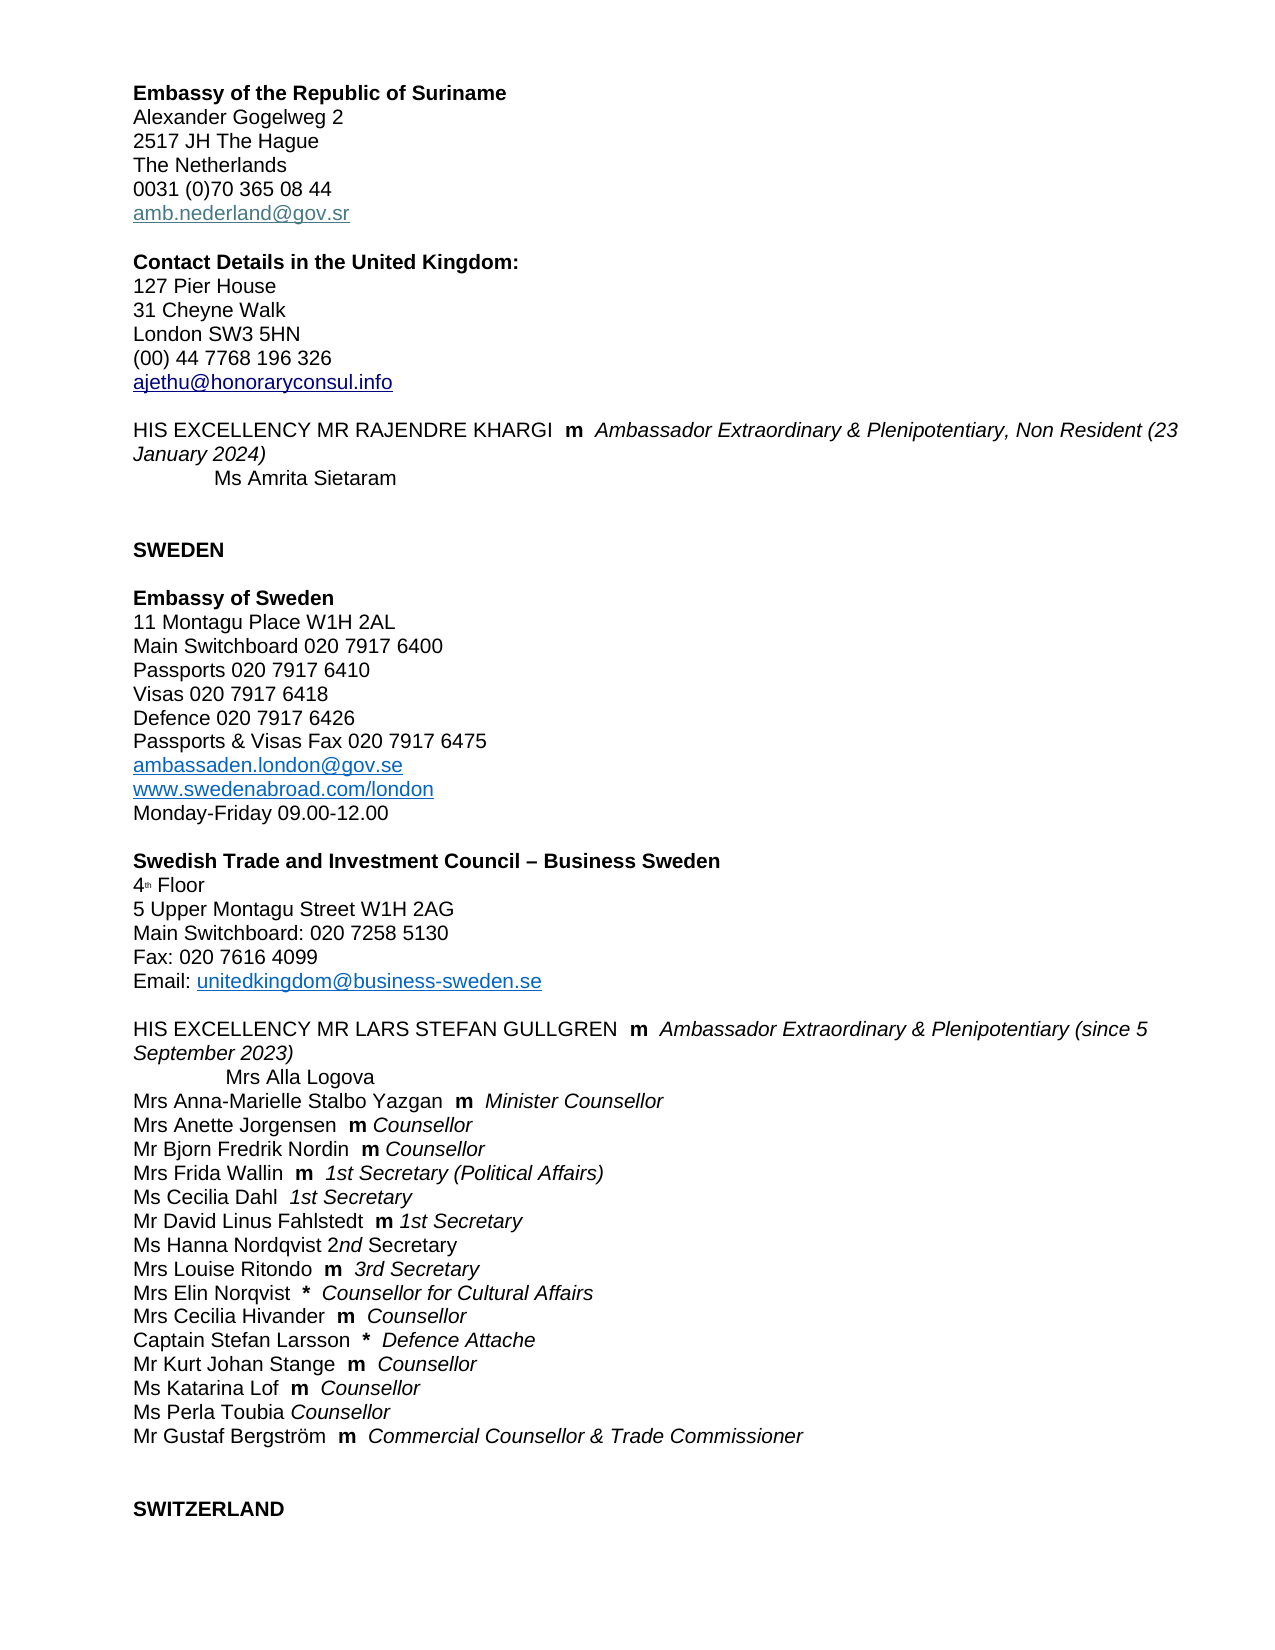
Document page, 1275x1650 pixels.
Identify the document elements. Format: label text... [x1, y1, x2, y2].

text HIS EXCELLENCY MR LARS STEFAN GULLGREN m Ambassador Extraordinary & Plenipotentiary (since 5 September 2023) [133, 1017, 1181, 1065]
text Mr Gustaf Bergström m Commercial Counsellor & Trade Commissioner [133, 1424, 1181, 1448]
text 5 Upper Montagu Street W1H 2AG [133, 897, 1181, 921]
text Mrs Elin Norqvist * Counsellor for Cultural Affairs [133, 1280, 1181, 1304]
text London SW3 5HN [133, 322, 1181, 346]
text Main Switchboard 020 7917 6400 [133, 633, 1181, 657]
text Mr Kurt Johan Stange m Counsellor [133, 1352, 1181, 1376]
text Email: unitedkingdom@business-sweden.se [133, 969, 1181, 993]
text Ms Katarina Lof m Counsellor [133, 1376, 1181, 1400]
text Mrs Anna-Marielle Stalbo Yazgan m Minister Counsellor [133, 1089, 1181, 1113]
text Mr David Linus Fahlstedt m 1st Secretary [133, 1208, 1181, 1232]
text Monday-Friday 09.00-12.00 [133, 801, 1181, 825]
text SWEDEN [133, 538, 1181, 562]
text (00) 44 7768 196 326 [133, 346, 1181, 370]
text Main Switchboard: 020 7258 5130 [133, 921, 1181, 945]
text Ms Amrita Sietaram [133, 466, 1181, 490]
text ajethu@honoraryconsul.info [133, 370, 1181, 394]
text Mrs Frida Wallin m 1st Secretary (Political Affairs) [133, 1161, 1181, 1184]
text SWITZERLAND [133, 1497, 1181, 1521]
text Ms Perla Toubia Counsellor [133, 1400, 1181, 1424]
text Mr Bjorn Fredrik Nordin m Counsellor [133, 1137, 1181, 1161]
text Ms Hanna Nordqvist 2nd Secretary [133, 1232, 1181, 1256]
text 0031 (0)70 365 08 44 [133, 177, 1181, 201]
text 11 Montagu Place W1H 2AL [133, 609, 1181, 633]
text Passports 020 7917 6410 [133, 657, 1181, 681]
text 127 Pier House [133, 274, 1181, 298]
text Contact Details in the United Kingdom: [133, 250, 1181, 274]
text Defence 020 7917 6426 [133, 705, 1181, 729]
text 2517 JH The Hague [133, 129, 1181, 153]
text Ms Cecilia Dahl 1st Secretary [133, 1184, 1181, 1208]
text Mrs Louise Ritondo m 3rd Secretary [133, 1256, 1181, 1280]
text amb.nederland@gov.sr [133, 201, 1181, 225]
text Mrs Cecilia Hivander m Counsellor [133, 1304, 1181, 1328]
text Captain Stefan Larsson * Defence Attache [133, 1328, 1181, 1352]
text Visas 020 7917 6418 [133, 681, 1181, 705]
text 31 Cheyne Walk [133, 298, 1181, 322]
text Passports & Visas Fax 020 7917 6475 [133, 729, 1181, 753]
text 4th Floor [133, 873, 1181, 897]
text Embassy of Sweden [133, 586, 1181, 609]
text Mrs Alla Logova [133, 1065, 1181, 1089]
text Alexander Gogelweg 2 [133, 105, 1181, 129]
text Swedish Trade and Investment Council – Business Sweden [133, 849, 1181, 873]
text HIS EXCELLENCY MR RAJENDRE KHARGI m Ambassador Extraordinary & Plenipotentiary, Non Resident (23 January 2024) [133, 418, 1181, 466]
text The Netherlands [133, 153, 1181, 177]
text Fax: 020 7616 4099 [133, 945, 1181, 969]
text Mrs Anette Jorgensen m Counsellor [133, 1113, 1181, 1137]
text www.swedenabroad.com/london [133, 777, 1181, 801]
subtitle Embassy of the Republic of Suriname [133, 81, 1181, 105]
text ambassaden.london@gov.se [133, 753, 1181, 777]
